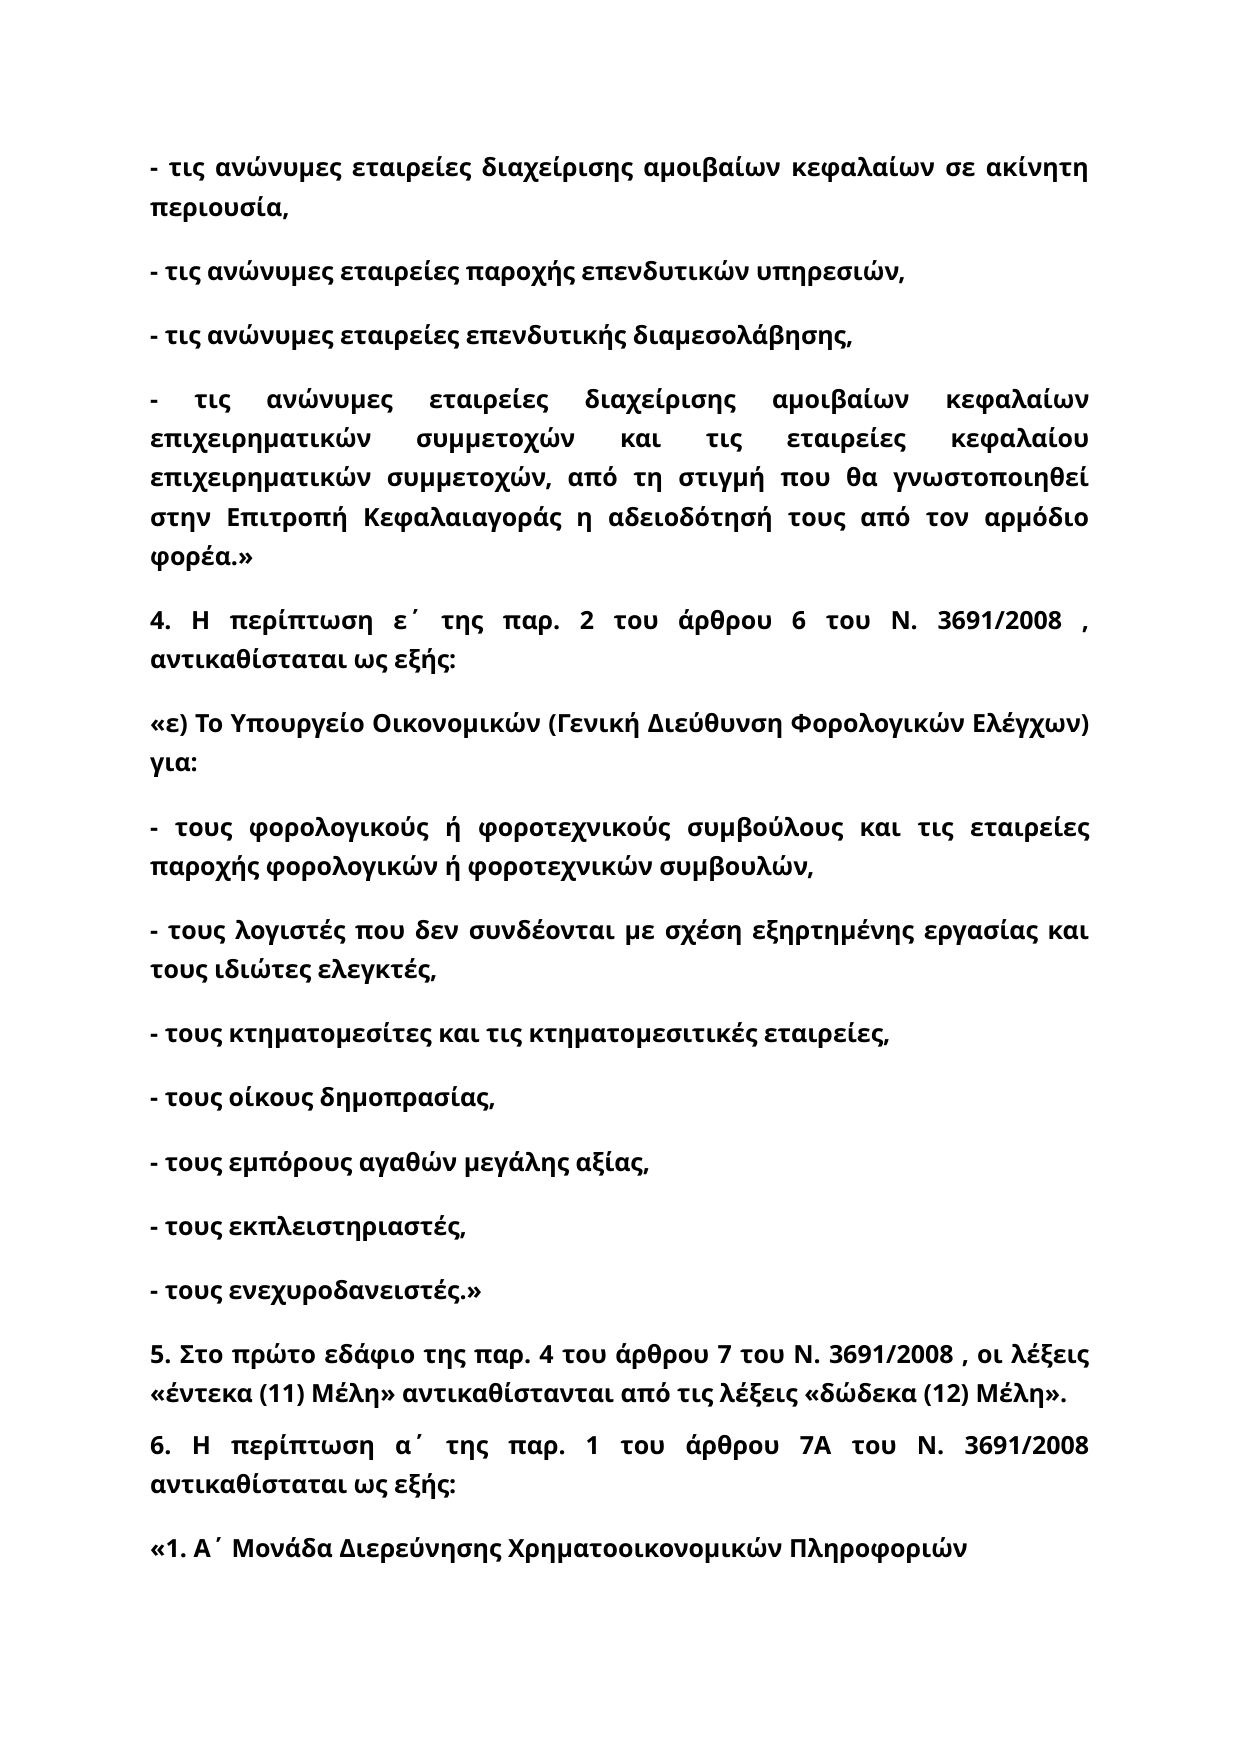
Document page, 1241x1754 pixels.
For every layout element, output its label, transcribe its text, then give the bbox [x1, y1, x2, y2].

text «1. Α΄ Μονάδα Διερεύνησης Χρηματοοικονομικών Πληροφοριών [150, 1531, 1090, 1565]
text 6. Η περίπτωση α΄ της παρ. 1 του άρθρου 7Α του Ν. 3691/2008 αντικαθίσταται ως εξής: [150, 1427, 1090, 1501]
text - τους εκπλειστηριαστές, [150, 1208, 1090, 1242]
text 4. H περίπτωση ε΄ της παρ. 2 του άρθρου 6 του Ν. 3691/2008 , αντικαθίσταται ως εξής: [150, 602, 1090, 676]
text - τις ανώνυμες εταιρείες επενδυτικής διαμεσολάβησης, [150, 317, 1090, 352]
text - τους ενεχυροδανειστές.» [150, 1272, 1090, 1307]
text - τις ανώνυμες εταιρείες διαχείρισης αμοιβαίων κεφαλαίων σε ακίνητη περιουσία, [150, 150, 1090, 223]
text - τους φορολογικούς ή φοροτεχνικούς συμβούλους και τις εταιρείες παροχής φορολογικών ή φοροτεχνικών συμβουλών, [150, 809, 1090, 882]
text «ε) Το Υπουργείο Οικονομικών (Γενική Διεύθυνση Φορολογικών Ελέγχων) για: [150, 706, 1090, 779]
text - τις ανώνυμες εταιρείες διαχείρισης αμοιβαίων κεφαλαίων επιχειρηματικών συμμετοχών και τις εταιρείες κεφαλαίου επιχειρηματικών συμμετοχών, από τη στιγμή που θα γνωστοποιηθεί στην Επιτροπή Κεφαλαιαγοράς η αδειοδότησή τους από τον αρμόδιο φορέα.» [150, 382, 1090, 572]
text - τις ανώνυμες εταιρείες παροχής επενδυτικών υπηρεσιών, [150, 253, 1090, 287]
text - τους οίκους δημοπρασίας, [150, 1080, 1090, 1114]
text 5. Στο πρώτο εδάφιο της παρ. 4 του άρθρου 7 του Ν. 3691/2008 , οι λέξεις «έντεκα (11) Μέλη» αντικαθίστανται από τις λέξεις «δώδεκα (12) Μέλη». [150, 1337, 1090, 1410]
text - τους κτηματομεσίτες και τις κτηματομεσιτικές εταιρείες, [150, 1016, 1090, 1050]
text - τους λογιστές που δεν συνδέονται με σχέση εξηρτημένης εργασίας και τους ιδιώτες ελεγκτές, [150, 912, 1090, 986]
text - τους εμπόρους αγαθών μεγάλης αξίας, [150, 1144, 1090, 1178]
